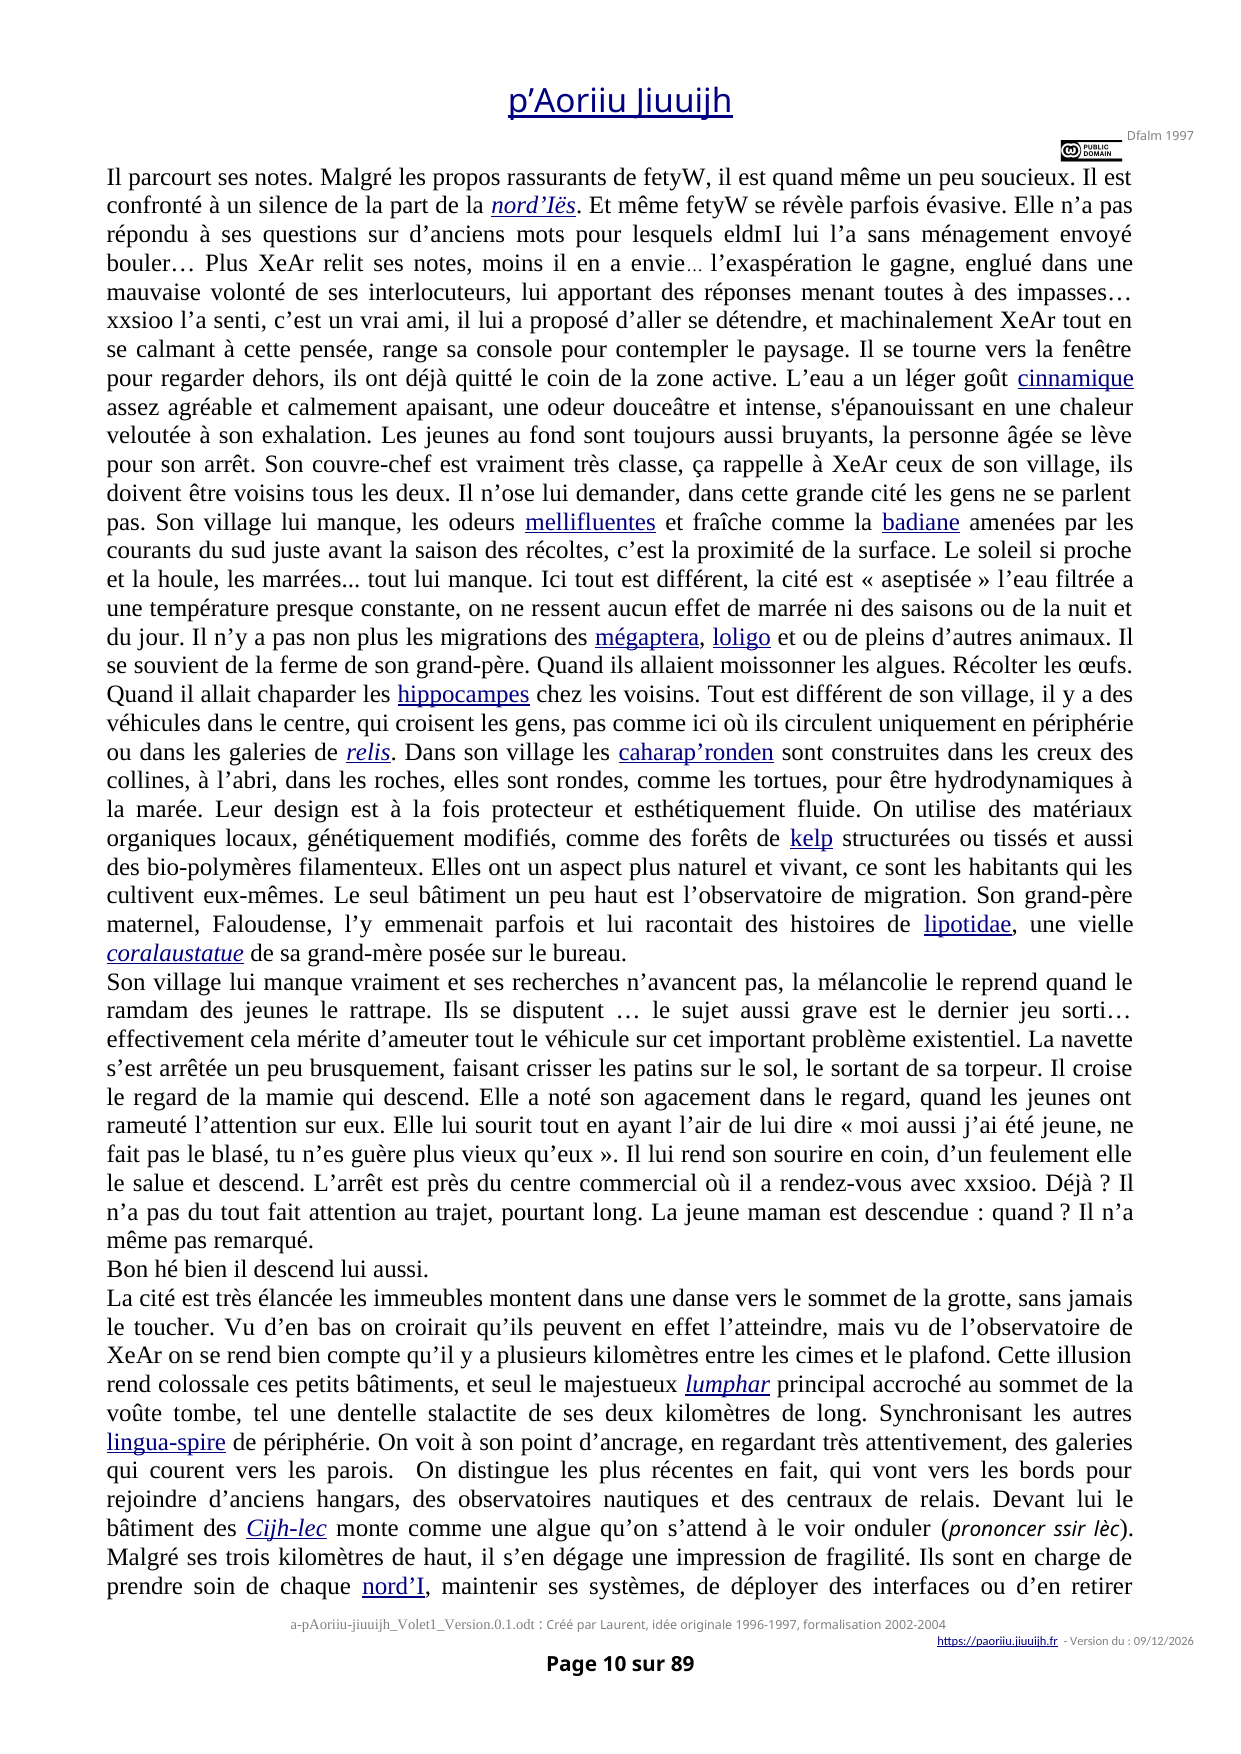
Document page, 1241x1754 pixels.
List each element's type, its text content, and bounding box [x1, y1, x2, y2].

text Son village lui manque vraiment et ses recherches n’avancent pas, la mélancolie le reprend quand le ramdam des jeunes le rattrape. Ils se disputent … le sujet aussi grave est le dernier jeu sorti… effectivement cela mérite d’ameuter tout le véhicule sur cet important problème existentiel. La navette s’est arrêtée un peu brusquement, faisant crisser les patins sur le sol, le sortant de sa torpeur. Il croise le regard de la mamie qui descend. Elle a noté son agacement dans le regard, quand les jeunes ont rameuté l’attention sur eux. Elle lui sourit tout en ayant l’air de lui dire « moi aussi j’ai été jeune, ne fait pas le blasé, tu n’es guère plus vieux qu’eux ». Il lui rend son sourire en coin, d’un feulement elle le salue et descend. L’arrêt est près du centre commercial où il a rendez-vous avec xxsioo. Déjà ? Il n’a pas du tout fait attention au trajet, pourtant long. La jeune maman est descendue : quand ? Il n’a même pas remarqué. [106, 967, 1134, 1254]
text La cité est très élancée les immeubles montent dans une danse vers le sommet de la grotte, sans jamais le toucher. Vu d’en bas on croirait qu’ils peuvent en effet l’atteindre, mais vu de l’observatoire de XeAr on se rend bien compte qu’il y a plusieurs kilomètres entre les cimes et le plafond. Cette illusion rend colossale ces petits bâtiments, et seul le majestueux lumphar principal accroché au sommet de la voûte tombe, tel une dentelle stalactite de ses deux kilomètres de long. Synchronisant les autres lingua-spire de périphérie. On voit à son point d’ancrage, en regardant très attentivement, des galeries qui courent vers les parois. On distingue les plus récentes en fait, qui vont vers les bords pour rejoindre d’anciens hangars, des observatoires nautiques et des centraux de relais. Devant lui le bâtiment des Cijh-lec monte comme une algue qu’on s’attend à le voir onduler (prononcer ssir lèc). Malgré ses trois kilomètres de haut, il s’en dégage une impression de fragilité. Ils sont en charge de prendre soin de chaque nord’I, maintenir ses systèmes, de déployer des interfaces ou d’en retirer [106, 1283, 1134, 1600]
text Il parcourt ses notes. Malgré les propos rassurants de fetyW, il est quand même un peu soucieux. Il est confronté à un silence de la part de la nord’Iës. Et même fetyW se révèle parfois évasive. Elle n’a pas répondu à ses questions sur d’anciens mots pour lesquels eldmI lui l’a sans ménagement envoyé bouler… Plus XeAr relit ses notes, moins il en a envie… l’exaspération le gagne, englué dans une mauvaise volonté de ses interlocuteurs, lui apportant des réponses menant toutes à des impasses… xxsioo l’a senti, c’est un vrai ami, il lui a proposé d’aller se détendre, et machinalement XeAr tout en se calmant à cette pensée, range sa console pour contempler le paysage. Il se tourne vers la fenêtre pour regarder dehors, ils ont déjà quitté le coin de la zone active. L’eau a un léger goût cinnamique assez agréable et calmement apaisant, une odeur douceâtre et intense, s'épanouissant en une chaleur veloutée à son exhalation. Les jeunes au fond sont toujours aussi bruyants, la personne âgée se lève pour son arrêt. Son couvre-chef est vraiment très classe, ça rappelle à XeAr ceux de son village, ils doivent être voisins tous les deux. Il n’ose lui demander, dans cette grande cité les gens ne se parlent pas. Son village lui manque, les odeurs mellifluentes et fraîche comme la badiane amenées par les courants du sud juste avant la saison des récoltes, c’est la proximité de la surface. Le soleil si proche et la houle, les marrées... tout lui manque. Ici tout est différent, la cité est « aseptisée » l’eau filtrée a une température presque constante, on ne ressent aucun effet de marrée ni des saisons ou de la nuit et du jour. Il n’y a pas non plus les migrations des mégaptera, loligo et ou de pleins d’autres animaux. Il se souvient de la ferme de son grand-père. Quand ils allaient moissonner les algues. Récolter les œufs. Quand il allait chaparder les hippocampes chez les voisins. Tout est différent de son village, il y a des véhicules dans le centre, qui croisent les gens, pas comme ici où ils circulent uniquement en périphérie ou dans les galeries de relis. Dans son village les caharap’ronden sont construites dans les creux des collines, à l’abri, dans les roches, elles sont rondes, comme les tortues, pour être hydrodynamiques à la marée. Leur design est à la fois protecteur et esthétiquement fluide. On utilise des matériaux organiques locaux, génétiquement modifiés, comme des forêts de kelp structurées ou tissés et aussi des bio-polymères filamenteux. Elles ont un aspect plus naturel et vivant, ce sont les habitants qui les cultivent eux-mêmes. Le seul bâtiment un peu haut est l’observatoire de migration. Son grand-père maternel, Faloudense, l’y emmenait parfois et lui racontait des histoires de lipotidae, une vielle coralaustatue de sa grand-mère posée sur le bureau. [106, 162, 1134, 967]
text Bon hé bien il descend lui aussi. [106, 1254, 1134, 1283]
